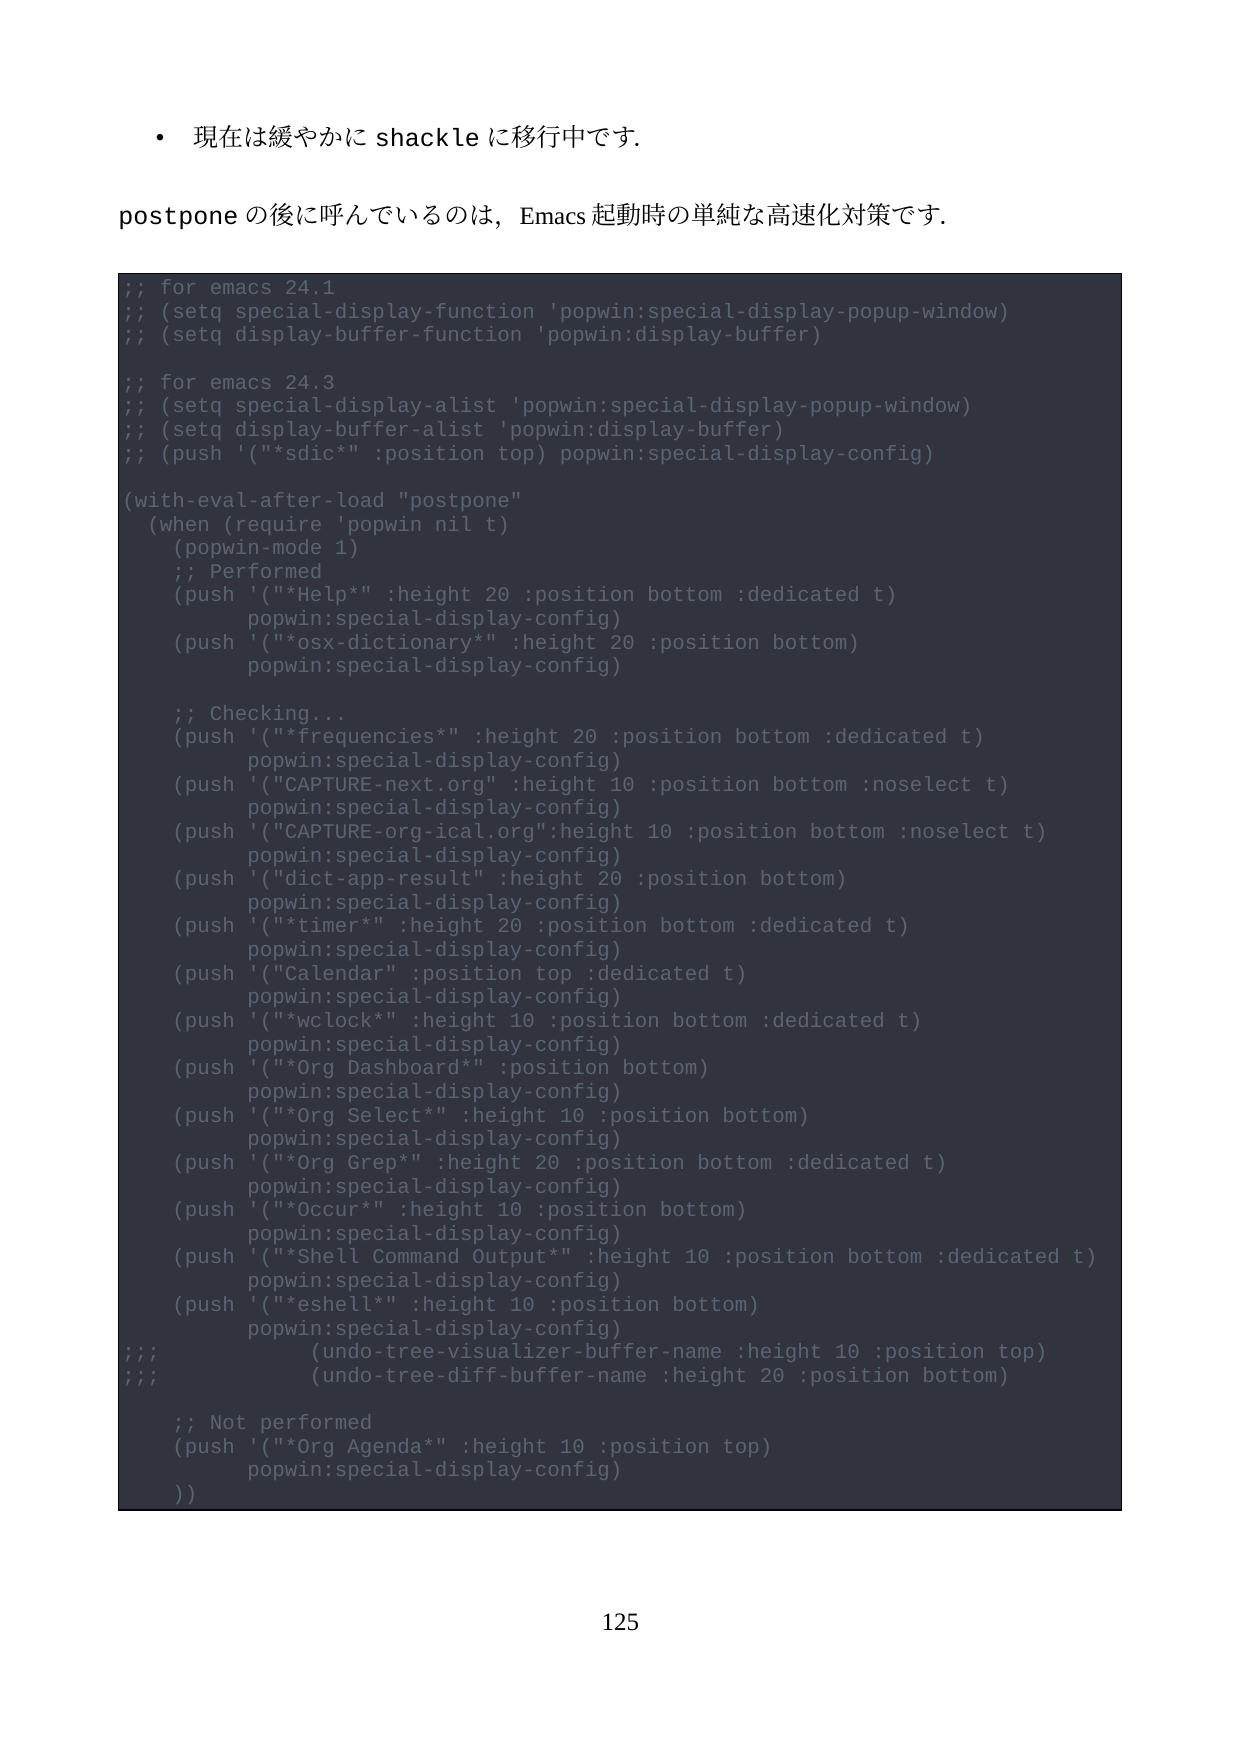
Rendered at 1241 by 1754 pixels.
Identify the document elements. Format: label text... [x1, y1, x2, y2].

text popwin:special-display-config) [119, 604, 1121, 628]
text ;; for emacs 24.3 [119, 368, 1121, 391]
text (push '("CAPTURE-next.org" :height 10 :position bottom :noselect t) [119, 770, 1121, 793]
text ;; Not performed [119, 1408, 1121, 1432]
text (with-eval-after-load "postpone" [119, 486, 1121, 509]
text (push '("*frequencies*" :height 20 :position bottom :dedicated t) [119, 722, 1121, 746]
text (push '("*Org Grep*" :height 20 :position bottom :dedicated t) [119, 1148, 1121, 1172]
text (push '("dict-app-result" :height 20 :position bottom) [119, 864, 1121, 888]
text ;; (setq display-buffer-alist 'popwin:display-buffer) [119, 415, 1121, 439]
text (push '("CAPTURE-org-ical.org":height 10 :position bottom :noselect t) [119, 817, 1121, 841]
text ;; Performed [119, 557, 1121, 581]
text ;; (setq special-display-alist 'popwin:special-display-popup-window) [119, 391, 1121, 415]
text )) [119, 1479, 1121, 1509]
text ;; (setq display-buffer-function 'popwin:display-buffer) [119, 320, 1121, 344]
text popwin:special-display-config) [119, 651, 1121, 675]
text postpone の後に呼んでいるのは，Emacs起動時の単純な高速化対策です． [118, 196, 1122, 261]
text (push '("*Org Dashboard*" :position bottom) [119, 1053, 1121, 1077]
text popwin:special-display-config) [119, 888, 1121, 912]
text ;;; (undo-tree-visualizer-buffer-name :height 10 :position top) [119, 1337, 1121, 1361]
text popwin:special-display-config) [119, 1313, 1121, 1337]
text popwin:special-display-config) [119, 1172, 1121, 1195]
text (push '("*timer*" :height 20 :position bottom :dedicated t) [119, 912, 1121, 935]
text ;; for emacs 24.1 [119, 274, 1121, 297]
text (push '("*Help*" :height 20 :position bottom :dedicated t) [119, 581, 1121, 604]
text ;; Checking... [119, 699, 1121, 722]
text ;; (setq special-display-function 'popwin:special-display-popup-window) [119, 297, 1121, 320]
text popwin:special-display-config) [119, 1266, 1121, 1290]
text popwin:special-display-config) [119, 793, 1121, 817]
text popwin:special-display-config) [119, 1030, 1121, 1053]
text popwin:special-display-config) [119, 935, 1121, 959]
text (push '("*wclock*" :height 10 :position bottom :dedicated t) [119, 1006, 1121, 1030]
text (push '("*Org Agenda*" :height 10 :position top) [119, 1432, 1121, 1455]
text (push '("*Shell Command Output*" :height 10 :position bottom :dedicated t) [119, 1243, 1121, 1266]
text popwin:special-display-config) [119, 1219, 1121, 1243]
text popwin:special-display-config) [119, 841, 1121, 864]
text (push '("*Occur*" :height 10 :position bottom) [119, 1195, 1121, 1219]
text (push '("*Org Select*" :height 10 :position bottom) [119, 1101, 1121, 1124]
text (push '("*eshell*" :height 10 :position bottom) [119, 1290, 1121, 1313]
text popwin:special-display-config) [119, 746, 1121, 770]
text popwin:special-display-config) [119, 982, 1121, 1006]
text (push '("Calendar" :position top :dedicated t) [119, 959, 1121, 982]
text ;; (push '("*sdic*" :position top) popwin:special-display-config) [119, 439, 1121, 462]
text popwin:special-display-config) [119, 1455, 1121, 1479]
text popwin:special-display-config) [119, 1124, 1121, 1148]
text (popwin-mode 1) [119, 533, 1121, 557]
text (push '("*osx-dictionary*" :height 20 :position bottom) [119, 628, 1121, 651]
text ;;; (undo-tree-diff-buffer-name :height 20 :position bottom) [119, 1361, 1121, 1384]
list 現在は緩やかに shackle に移行中です． [156, 118, 1122, 183]
text popwin:special-display-config) [119, 1077, 1121, 1101]
text (when (require 'popwin nil t) [119, 509, 1121, 533]
